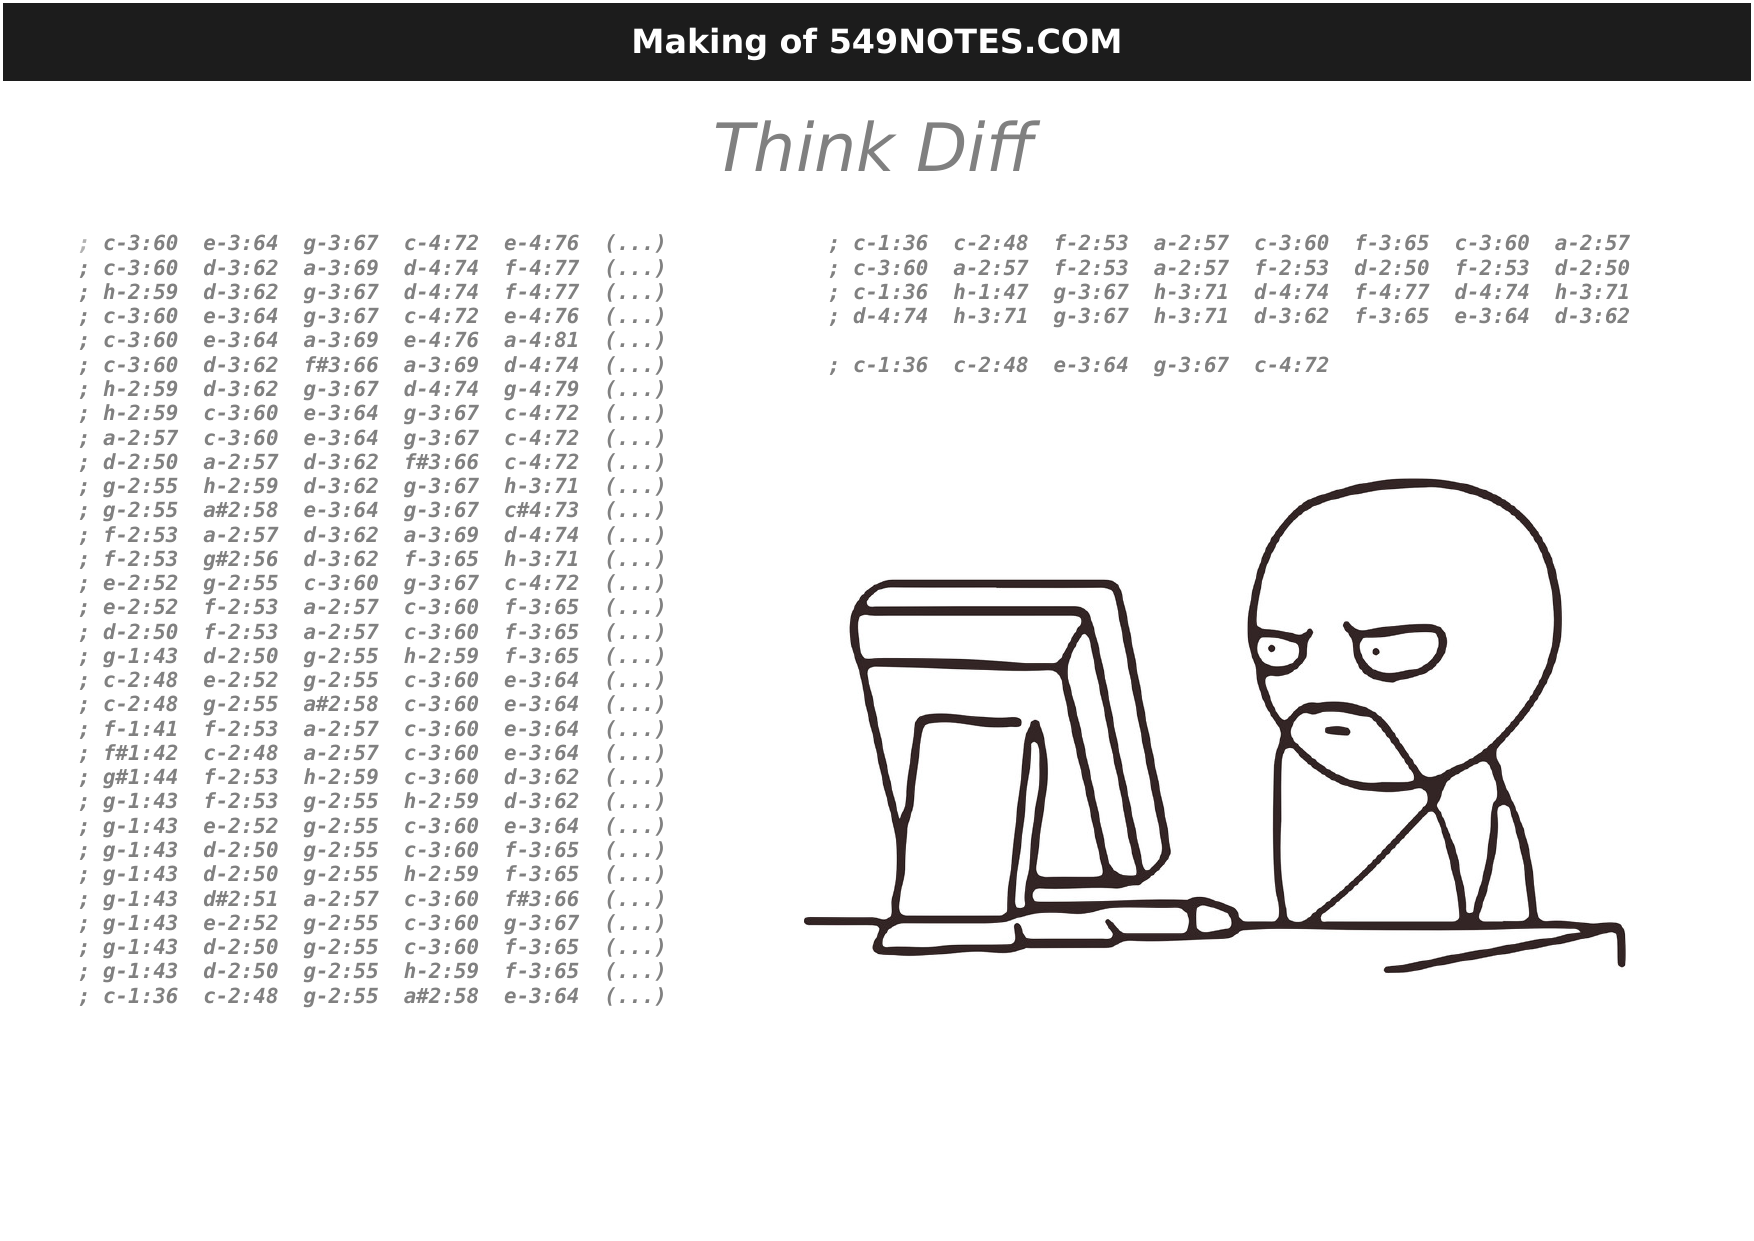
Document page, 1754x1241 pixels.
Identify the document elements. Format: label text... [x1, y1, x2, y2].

text [1626, 717, 1751, 741]
text [1626, 498, 1751, 523]
text [1626, 959, 1751, 984]
text Think Diff [3, 110, 1751, 188]
text [1626, 450, 1751, 474]
text ; c-3:60 d-3:62 a-3:69 d-4:74 f-4:77 (...) ; c-3:60 a-2:57 f-2:53 a-2:57 f-2:53 d-2:50 f-2:53 d-2:50 [3, 256, 1751, 280]
text ; c-3:60 e-3:64 g-3:67 c-4:72 e-4:76 (...) ; d-4:74 h-3:71 g-3:67 h-3:71 d-3:62 f-3:65 e-3:64 d-3:62 [3, 304, 1751, 328]
text ; f#1:42 c-2:48 a-2:57 c-3:60 e-3:64 (...) [3, 741, 804, 765]
text ; g-2:55 a#2:58 e-3:64 g-3:67 c#4:73 (...) [3, 498, 804, 523]
text ; d-2:50 a-2:57 d-3:62 f#3:66 c-4:72 (...) [3, 450, 804, 474]
text ; e-2:52 g-2:55 c-3:60 g-3:67 c-4:72 (...) [3, 571, 804, 595]
text [1626, 547, 1751, 571]
text [1626, 838, 1751, 862]
text ; g-1:43 d-2:50 g-2:55 h-2:59 f-3:65 (...) [3, 644, 804, 668]
text ; g-1:43 d-2:50 g-2:55 c-3:60 f-3:65 (...) [3, 838, 804, 862]
text ; c-2:48 g-2:55 a#2:58 c-3:60 e-3:64 (...) [3, 692, 804, 717]
text ; a-2:57 c-3:60 e-3:64 g-3:67 c-4:72 (...) [3, 426, 1751, 450]
text ; g-1:43 e-2:52 g-2:55 c-3:60 e-3:64 (...) [3, 814, 804, 838]
text ; h-2:59 c-3:60 e-3:64 g-3:67 c-4:72 (...) [3, 401, 1751, 426]
text ; g-1:43 f-2:53 g-2:55 h-2:59 d-3:62 (...) [3, 789, 804, 814]
text ; f-2:53 a-2:57 d-3:62 a-3:69 d-4:74 (...) [3, 523, 804, 547]
text [1626, 765, 1751, 789]
text ; g-1:43 d-2:50 g-2:55 h-2:59 f-3:65 (...) [3, 959, 804, 984]
text ; c-2:48 e-2:52 g-2:55 c-3:60 e-3:64 (...) [3, 668, 804, 692]
text [1626, 595, 1751, 620]
text [1626, 911, 1751, 935]
text ; g-2:55 h-2:59 d-3:62 g-3:67 h-3:71 (...) [3, 474, 804, 498]
text [1626, 741, 1751, 765]
text ; c-3:60 e-3:64 g-3:67 c-4:72 e-4:76 (...) ; c-1:36 c-2:48 f-2:53 a-2:57 c-3:60 f-3:65 c-3:60 a-2:57 [3, 231, 1751, 256]
text [1626, 668, 1751, 692]
text ; d-2:50 f-2:53 a-2:57 c-3:60 f-3:65 (...) [3, 620, 804, 644]
text ; c-1:36 c-2:48 g-2:55 a#2:58 e-3:64 (...) [3, 984, 1751, 1008]
text ; c-3:60 d-3:62 f#3:66 a-3:69 d-4:74 (...) ; c-1:36 c-2:48 e-3:64 g-3:67 c-4:72 [3, 353, 1751, 377]
text ; c-3:60 e-3:64 a-3:69 e-4:76 a-4:81 (...) [3, 328, 1751, 353]
text ; g-1:43 d-2:50 g-2:55 c-3:60 f-3:65 (...) [3, 935, 804, 959]
text [1626, 862, 1751, 887]
text [1626, 935, 1751, 959]
text [1626, 887, 1751, 911]
picture [804, 431, 1626, 1007]
text ; g-1:43 d-2:50 g-2:55 h-2:59 f-3:65 (...) [3, 862, 804, 887]
text ; g-1:43 d#2:51 a-2:57 c-3:60 f#3:66 (...) [3, 887, 804, 911]
text [1626, 789, 1751, 814]
text [1626, 571, 1751, 595]
text [1626, 523, 1751, 547]
text ; g#1:44 f-2:53 h-2:59 c-3:60 d-3:62 (...) [3, 765, 804, 789]
text ; h-2:59 d-3:62 g-3:67 d-4:74 g-4:79 (...) [3, 377, 1751, 401]
text [1626, 644, 1751, 668]
text [1626, 620, 1751, 644]
text ; h-2:59 d-3:62 g-3:67 d-4:74 f-4:77 (...) ; c-1:36 h-1:47 g-3:67 h-3:71 d-4:74 f-4:77 d-4:74 h-3:71 [3, 280, 1751, 304]
text ; f-1:41 f-2:53 a-2:57 c-3:60 e-3:64 (...) [3, 717, 804, 741]
text [1626, 474, 1751, 498]
text [1626, 692, 1751, 717]
text ; g-1:43 e-2:52 g-2:55 c-3:60 g-3:67 (...) [3, 911, 804, 935]
text [1626, 814, 1751, 838]
text ; e-2:52 f-2:53 a-2:57 c-3:60 f-3:65 (...) [3, 595, 804, 620]
text ; f-2:53 g#2:56 d-3:62 f-3:65 h-3:71 (...) [3, 547, 804, 571]
